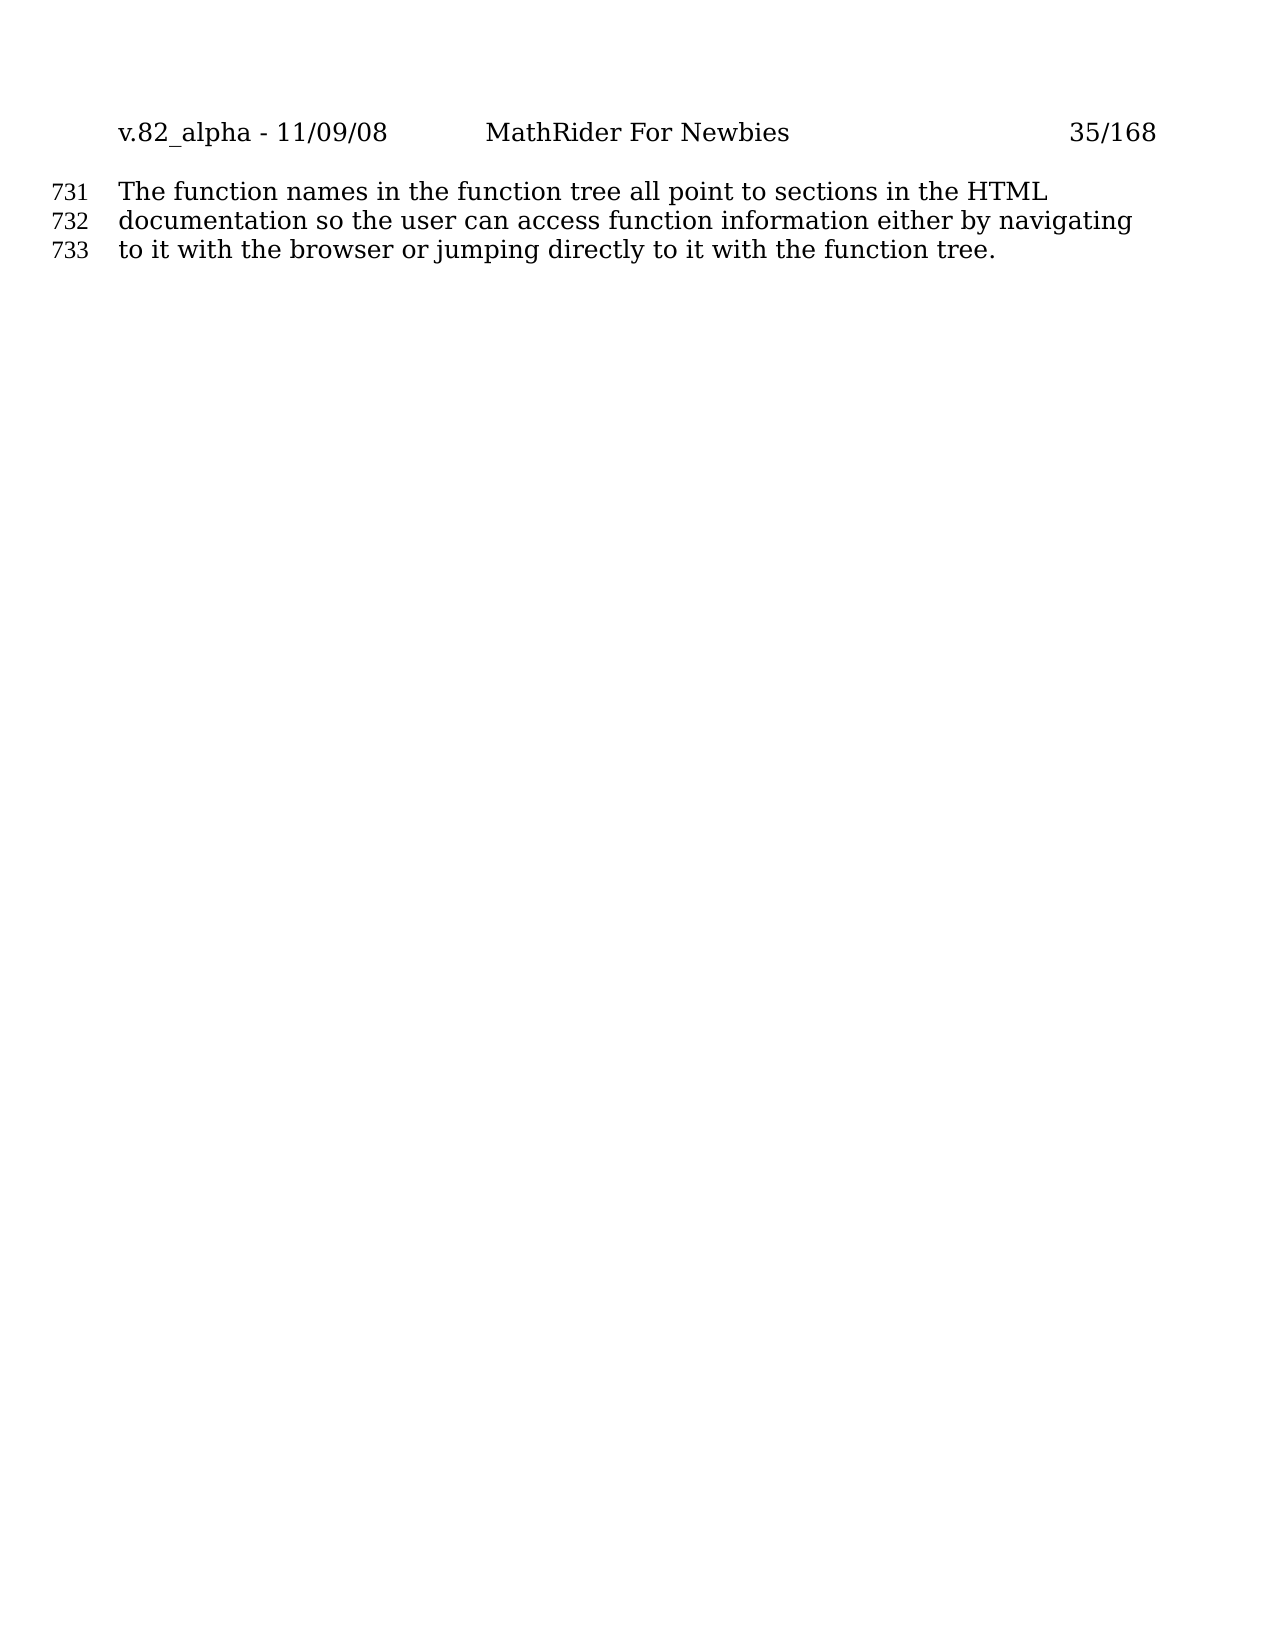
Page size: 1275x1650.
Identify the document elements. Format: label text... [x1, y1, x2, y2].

text The function names in the function tree all point to sections in the HTML documentation so the user can access function information either by navigating to it with the browser or jumping directly to it with the function tree. [118, 177, 1157, 264]
